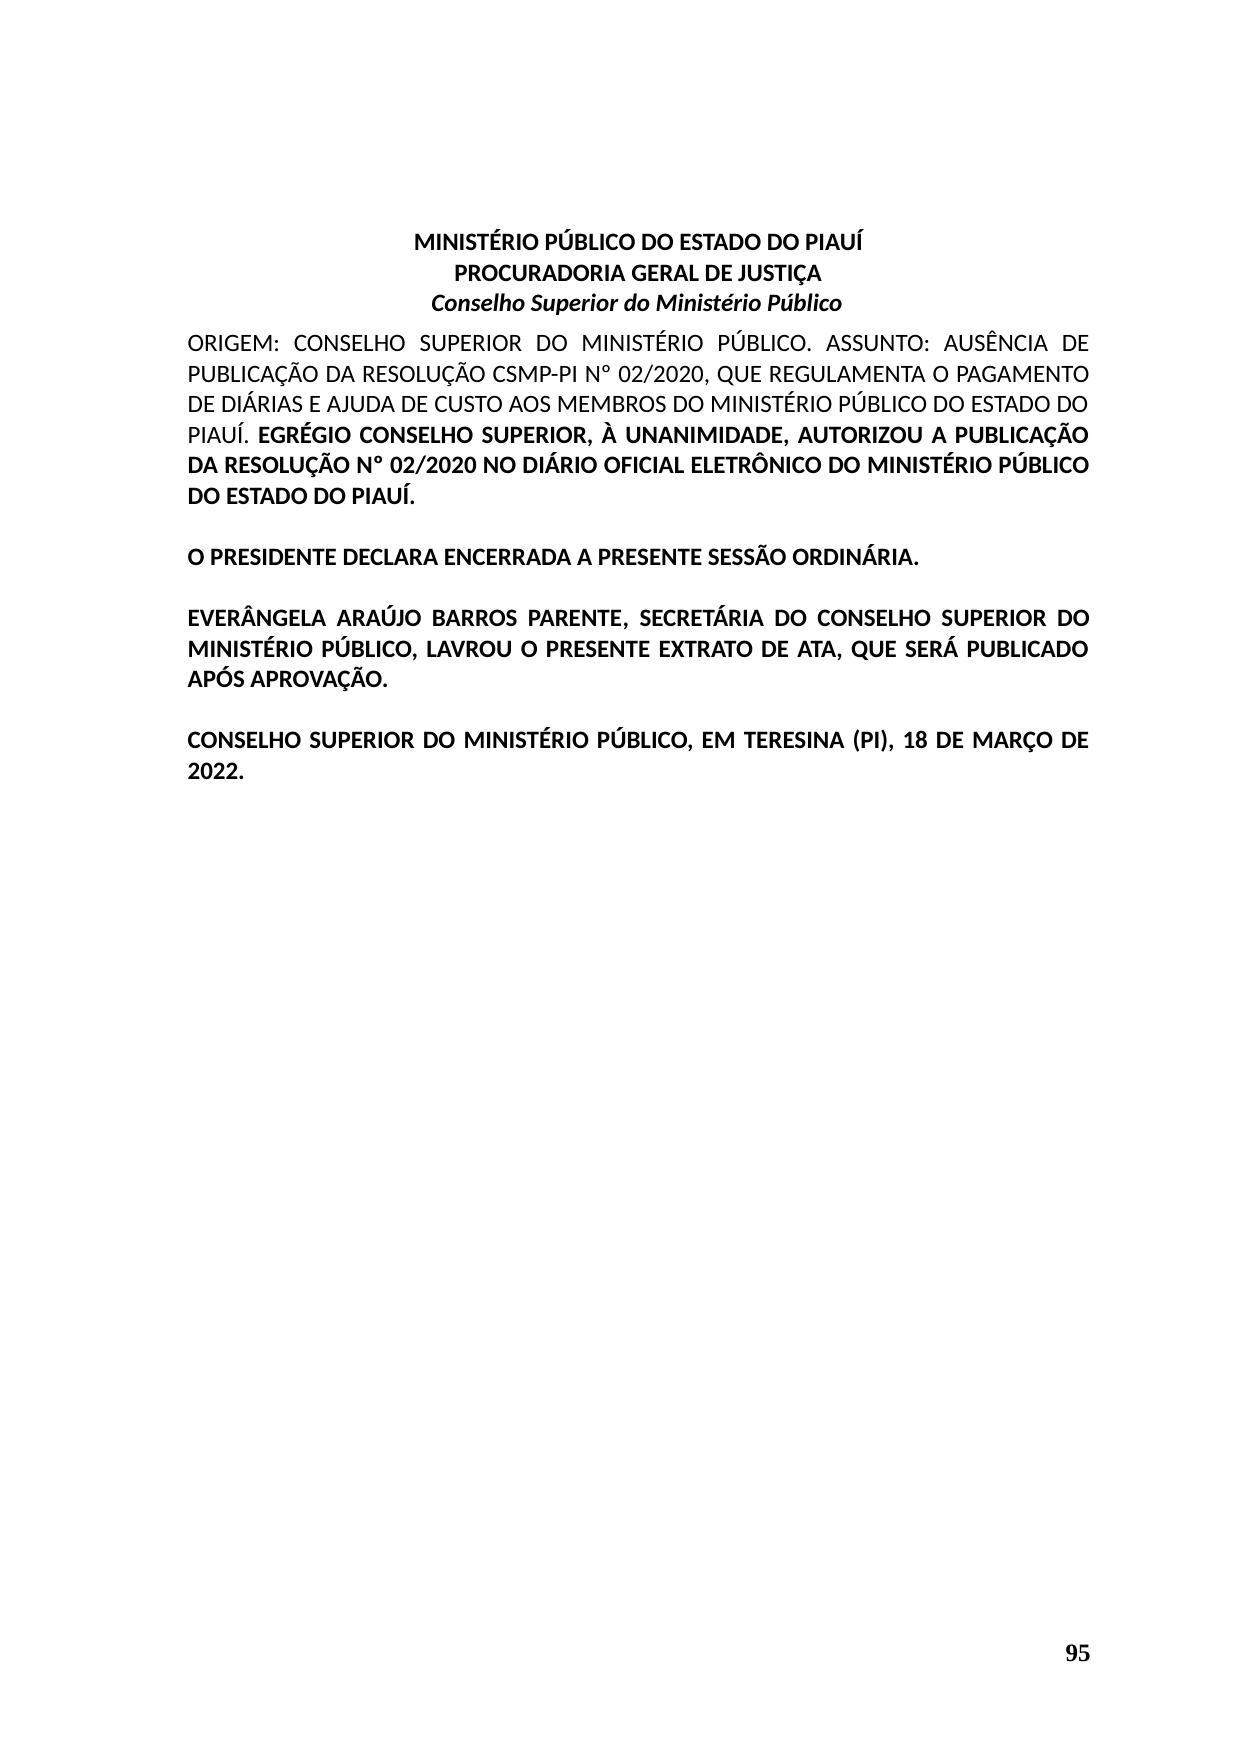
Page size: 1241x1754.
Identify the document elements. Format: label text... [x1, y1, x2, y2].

list ORIGEM: CONSELHO SUPERIOR DO MINISTÉRIO PÚBLICO. ASSUNTO: AUSÊNCIA DE PUBLICAÇÃO DA RESOLUÇÃO CSMP-PI Nº 02/2020, QUE REGULAMENTA O PAGAMENTO DE DIÁRIAS E AJUDA DE CUSTO AOS MEMBROS DO MINISTÉRIO PÚBLICO DO ESTADO DO PIAUÍ. EGRÉGIO CONSELHO SUPERIOR, À UNANIMIDADE, AUTORIZOU A PUBLICAÇÃO DA RESOLUÇÃO Nº 02/2020 NO DIÁRIO OFICIAL ELETRÔNICO DO MINISTÉRIO PÚBLICO DO ESTADO DO PIAUÍ. [187, 327, 1090, 511]
text CONSELHO SUPERIOR DO MINISTÉRIO PÚBLICO, EM TERESINA (PI), 18 DE MARÇO DE 2022. [187, 724, 1090, 785]
text O PRESIDENTE DECLARA ENCERRADA A PRESENTE SESSÃO ORDINÁRIA. [187, 541, 1090, 572]
text EVERÂNGELA ARAÚJO BARROS PARENTE, SECRETÁRIA DO CONSELHO SUPERIOR DO MINISTÉRIO PÚBLICO, LAVROU O PRESENTE EXTRATO DE ATA, QUE SERÁ PUBLICADO APÓS APROVAÇÃO. [187, 602, 1090, 694]
